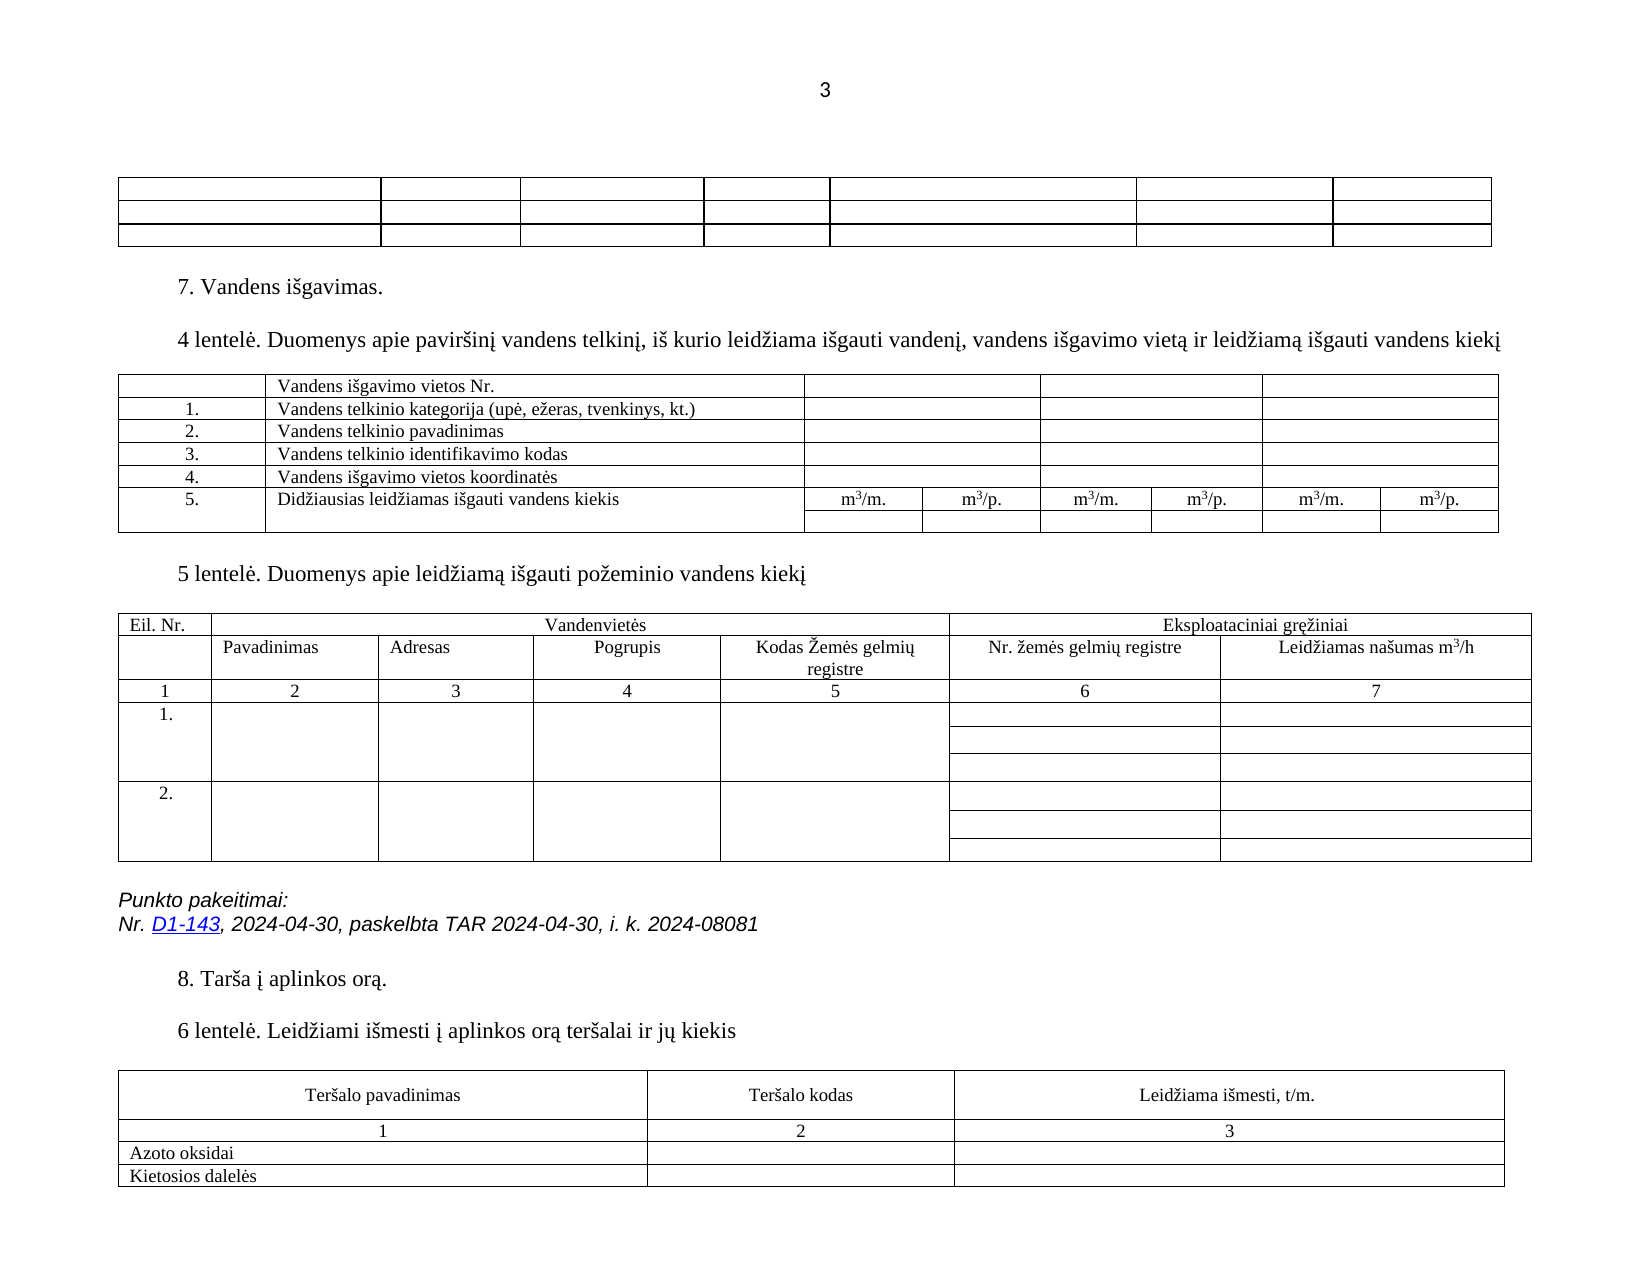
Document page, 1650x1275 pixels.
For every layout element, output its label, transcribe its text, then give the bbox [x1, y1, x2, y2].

table_cell [212, 782, 378, 861]
table_cell Pogrupis [534, 636, 720, 679]
table_cell [119, 201, 380, 223]
table_cell 7 [1221, 680, 1531, 702]
table_cell [212, 703, 378, 781]
table_cell 1. [119, 398, 265, 419]
table_cell [1221, 727, 1531, 753]
table_cell [1041, 398, 1262, 419]
table_cell m3/p. [923, 488, 1040, 510]
table_cell 2. [119, 420, 265, 442]
table_cell [1263, 466, 1498, 487]
table_cell [955, 1142, 1504, 1164]
table_cell 6 [950, 680, 1220, 702]
table_cell m3/m. [805, 488, 922, 510]
table_cell [1041, 420, 1262, 442]
table_cell [831, 201, 1136, 223]
text 5 lentelė. Duomenys apie leidžiamą išgauti požeminio vandens kiekį [118, 560, 1532, 586]
table_cell Leidžiamas našumas m3/h [1221, 636, 1531, 679]
table_cell Didžiausias leidžiamas išgauti vandens kiekis [266, 488, 804, 532]
table_cell [950, 754, 1220, 781]
table_cell [1334, 201, 1491, 223]
table_cell Azoto oksidai [119, 1142, 647, 1164]
table_cell Vandens telkinio identifikavimo kodas [266, 443, 804, 464]
table_cell [521, 225, 703, 246]
table_cell Kodas Žemės gelmių registre [721, 636, 949, 679]
table_cell [379, 703, 533, 781]
table_cell [534, 703, 720, 781]
table_cell [805, 466, 1040, 487]
table_cell [648, 1165, 954, 1186]
table_cell [382, 178, 520, 200]
table_cell [648, 1142, 954, 1164]
table_cell [950, 839, 1220, 861]
table_cell 2 [212, 680, 378, 702]
table_cell [1263, 511, 1380, 532]
table_cell Nr. žemės gelmių registre [950, 636, 1220, 679]
table_cell [382, 201, 520, 223]
table_cell Vandens išgavimo vietos koordinatės [266, 466, 804, 487]
table_cell Vandens telkinio kategorija (upė, ežeras, tvenkinys, kt.) [266, 398, 804, 419]
table_cell 4 [534, 680, 720, 702]
table_cell [705, 178, 829, 200]
table_cell m3/m. [1263, 488, 1380, 510]
table_cell [721, 782, 949, 861]
table_cell m3/p. [1381, 488, 1498, 510]
table_cell [805, 443, 1040, 464]
table_cell Adresas [379, 636, 533, 679]
table_cell [955, 1165, 1504, 1186]
text 6 lentelė. Leidžiami išmesti į aplinkos orą teršalai ir jų kiekis [118, 1017, 1532, 1044]
table_cell [1334, 225, 1491, 246]
table_cell [950, 727, 1220, 753]
table_cell [923, 511, 1040, 532]
table_cell [119, 178, 380, 200]
table_cell [1263, 420, 1498, 442]
table_cell [831, 225, 1136, 246]
table_header [119, 375, 265, 397]
table_header [805, 375, 1040, 397]
table_cell [1221, 839, 1531, 861]
table_cell [831, 178, 1136, 200]
table_cell [1137, 225, 1332, 246]
table_cell 2 [648, 1120, 954, 1141]
table_cell 5 [721, 680, 949, 702]
table_cell 3. [119, 443, 265, 464]
table_cell Kietosios dalelės [119, 1165, 647, 1186]
table_cell 1. [119, 703, 211, 781]
table_header Leidžiama išmesti, t/m. [955, 1071, 1504, 1118]
table_header Eil. Nr. [119, 614, 211, 635]
table_cell [1137, 201, 1332, 223]
table_cell [379, 782, 533, 861]
table_cell [119, 225, 380, 246]
table_header Teršalo kodas [648, 1071, 954, 1118]
table_cell [521, 201, 703, 223]
table_cell Vandens telkinio pavadinimas [266, 420, 804, 442]
table_cell [1263, 398, 1498, 419]
table_cell [521, 178, 703, 200]
table_cell 5. [119, 488, 265, 532]
table_cell [950, 811, 1220, 838]
table_cell [1041, 511, 1151, 532]
table_cell [119, 636, 211, 679]
table_cell 3 [379, 680, 533, 702]
table_cell [1221, 811, 1531, 838]
table_cell 4. [119, 466, 265, 487]
table_cell m3/m. [1041, 488, 1151, 510]
table_cell [721, 703, 949, 781]
table_cell [1221, 782, 1531, 810]
table_cell [1137, 178, 1332, 200]
table_cell [1334, 178, 1491, 200]
text Punkto pakeitimai: [118, 888, 1532, 912]
text Nr. D1-143, 2024-04-30, paskelbta TAR 2024-04-30, i. k. 2024-08081 [118, 912, 1532, 936]
table_cell [1152, 511, 1262, 532]
table_cell [382, 225, 520, 246]
table_header Eksploataciniai gręžiniai [950, 614, 1531, 635]
table_cell [705, 225, 829, 246]
table_cell [1221, 754, 1531, 781]
table_header Teršalo pavadinimas [119, 1071, 647, 1118]
table_header [1041, 375, 1262, 397]
text 7. Vandens išgavimas. [118, 273, 1532, 300]
table_cell [950, 703, 1220, 726]
table_header Vandenvietės [212, 614, 949, 635]
table_cell [805, 420, 1040, 442]
table_cell 1 [119, 680, 211, 702]
table_cell [805, 511, 922, 532]
table_cell Pavadinimas [212, 636, 378, 679]
table_cell 2. [119, 782, 211, 861]
table_header Vandens išgavimo vietos Nr. [266, 375, 804, 397]
table_cell [705, 201, 829, 223]
table_cell [805, 398, 1040, 419]
text 4 lentelė. Duomenys apie paviršinį vandens telkinį, iš kurio leidžiama išgauti vandenį, vandens išgavimo vietą ir leidžiamą išgauti vandens kiekį [118, 326, 1532, 352]
table_header [1263, 375, 1498, 397]
table_cell 1 [119, 1120, 647, 1141]
table_cell [950, 782, 1220, 810]
text 8. Tarša į aplinkos orą. [118, 964, 1532, 991]
table_cell [1041, 466, 1262, 487]
table_cell [1263, 443, 1498, 464]
table_cell m3/p. [1152, 488, 1262, 510]
table_cell [534, 782, 720, 861]
table_cell 3 [955, 1120, 1504, 1141]
table_cell [1041, 443, 1262, 464]
table_cell [1221, 703, 1531, 726]
table_cell [1381, 511, 1498, 532]
